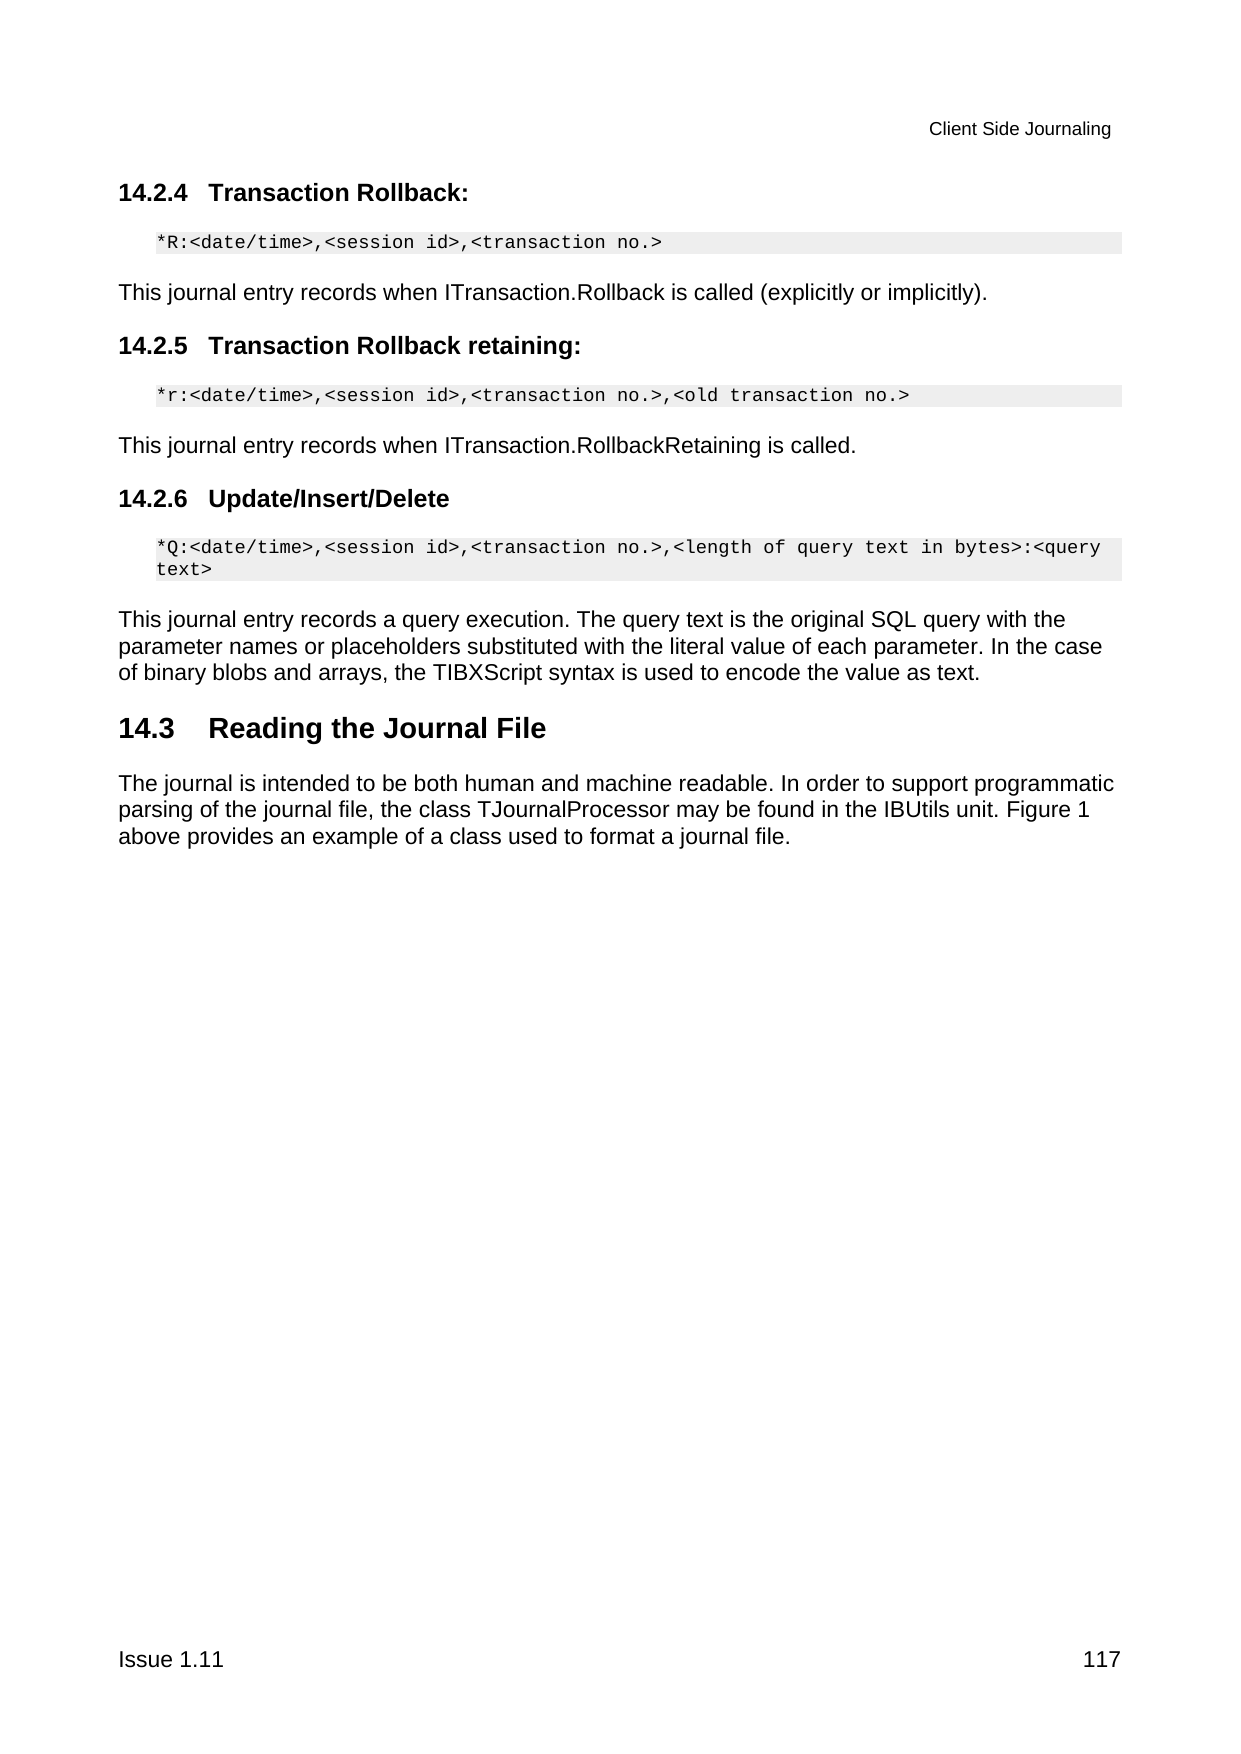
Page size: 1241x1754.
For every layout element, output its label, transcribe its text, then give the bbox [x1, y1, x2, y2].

text This journal entry records when ITransaction.RollbackRetaining is called. [118, 432, 1122, 458]
subtitle Reading the Journal File [118, 711, 1122, 744]
text *R:<date/time>,<session id>,<transaction no.> [156, 232, 1122, 254]
text *Q:<date/time>,<session id>,<transaction no.>,<length of query text in bytes>:<query text> [156, 538, 1122, 581]
text This journal entry records a query execution. The query text is the original SQL query with the parameter names or placeholders substituted with the literal value of each parameter. In the case of binary blobs and arrays, the TIBXScript syntax is used to encode the value as text. [118, 606, 1122, 685]
subtitle Transaction Rollback: [118, 178, 1122, 207]
text This journal entry records when ITransaction.Rollback is called (explicitly or implicitly). [118, 279, 1122, 306]
subtitle Update/Insert/Delete [118, 484, 1122, 513]
text The journal is intended to be both human and machine readable. In order to support programmatic parsing of the journal file, the class TJournalProcessor may be found in the IBUtils unit. Figure 1 above provides an example of a class used to format a journal file. [118, 770, 1122, 849]
text *r:<date/time>,<session id>,<transaction no.>,<old transaction no.> [156, 385, 1122, 407]
subtitle Transaction Rollback retaining: [118, 331, 1122, 360]
